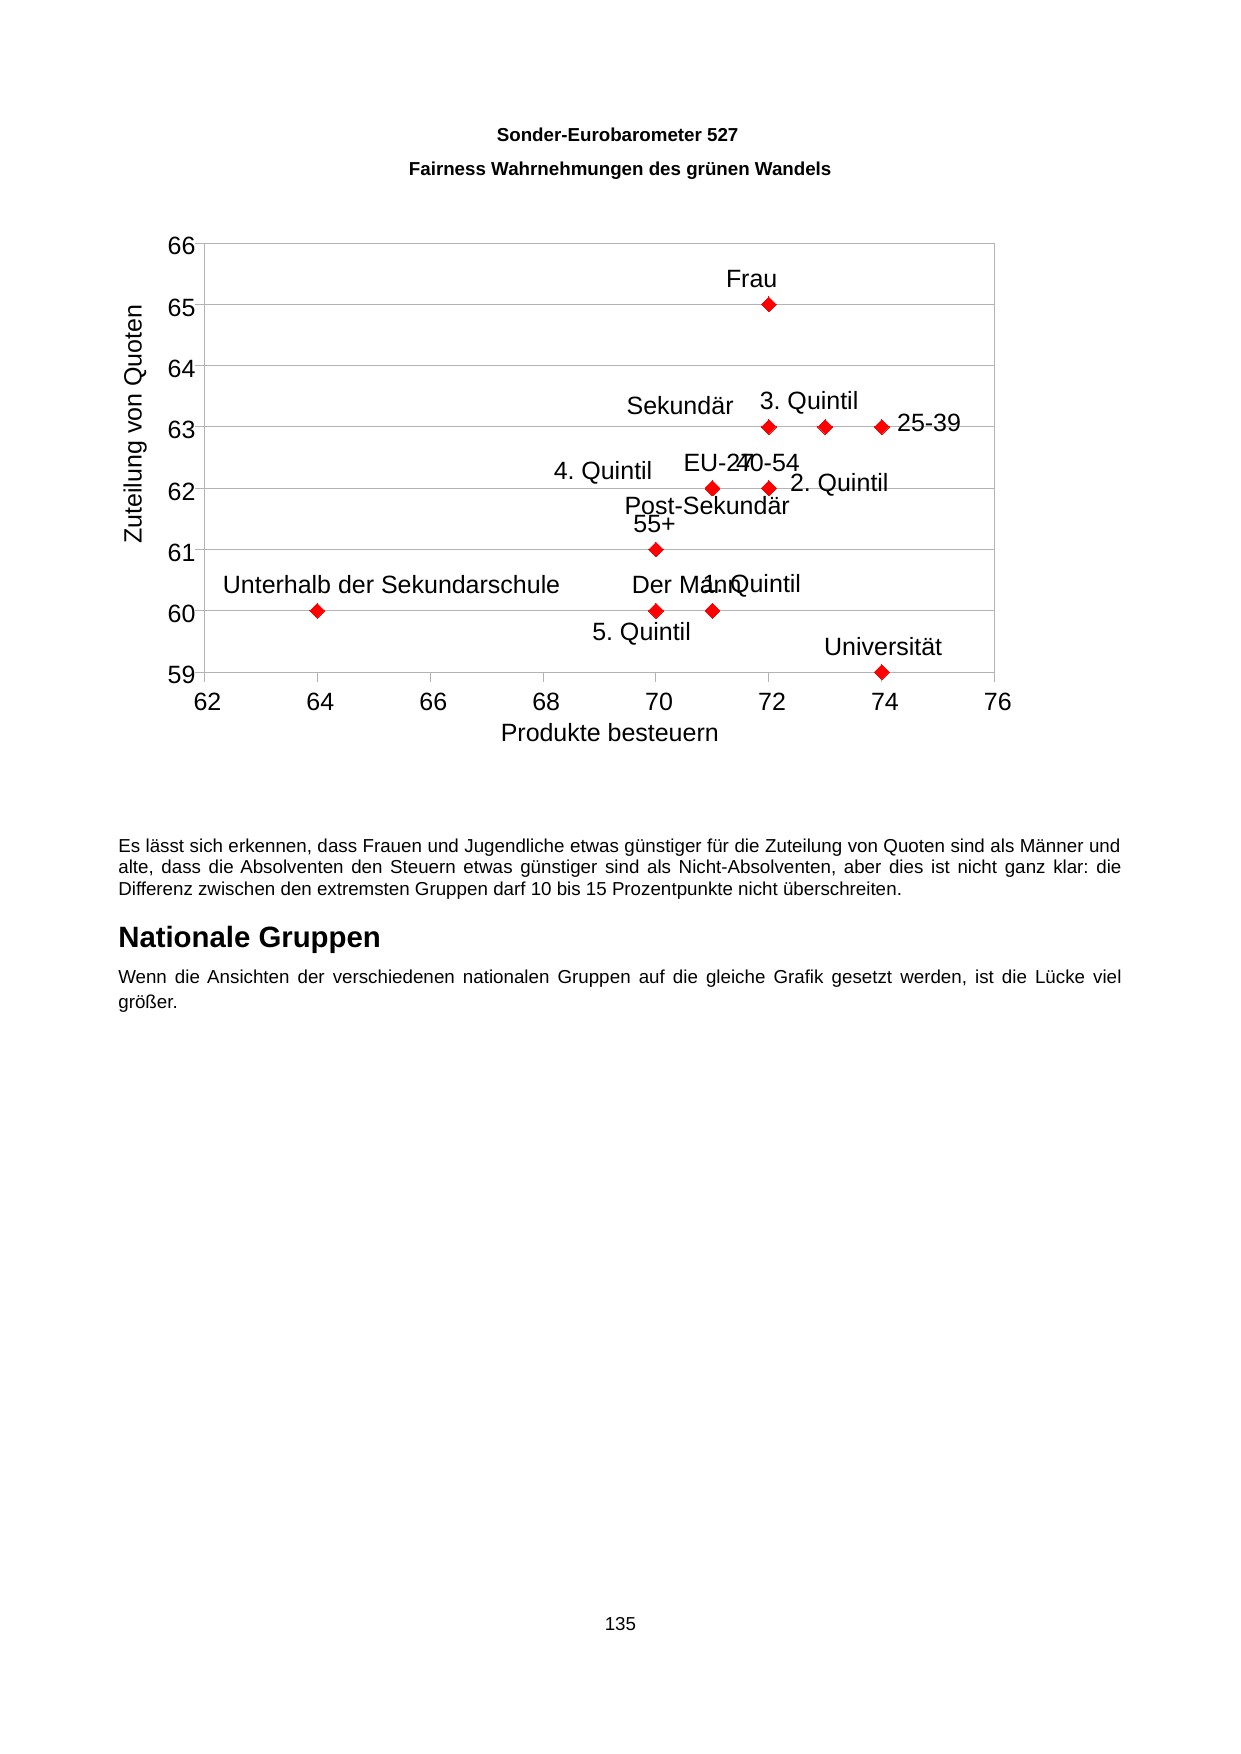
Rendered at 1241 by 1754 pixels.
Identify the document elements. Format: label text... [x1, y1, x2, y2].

text Es lässt sich erkennen, dass Frauen und Jugendliche etwas günstiger für die Zuteilung von Quoten sind als Männer und alte, dass die Absolventen den Steuern etwas günstiger sind als Nicht-Absolventen, aber dies ist nicht ganz klar: die Differenz zwischen den extremsten Gruppen darf 10 bis 15 Prozentpunkte nicht überschreiten. [118, 834, 1122, 899]
text Wenn die Ansichten der verschiedenen nationalen Gruppen auf die gleiche Grafik gesetzt werden, ist die Lücke viel größer. [118, 966, 1122, 1012]
subtitle Nationale Gruppen [118, 920, 1122, 953]
